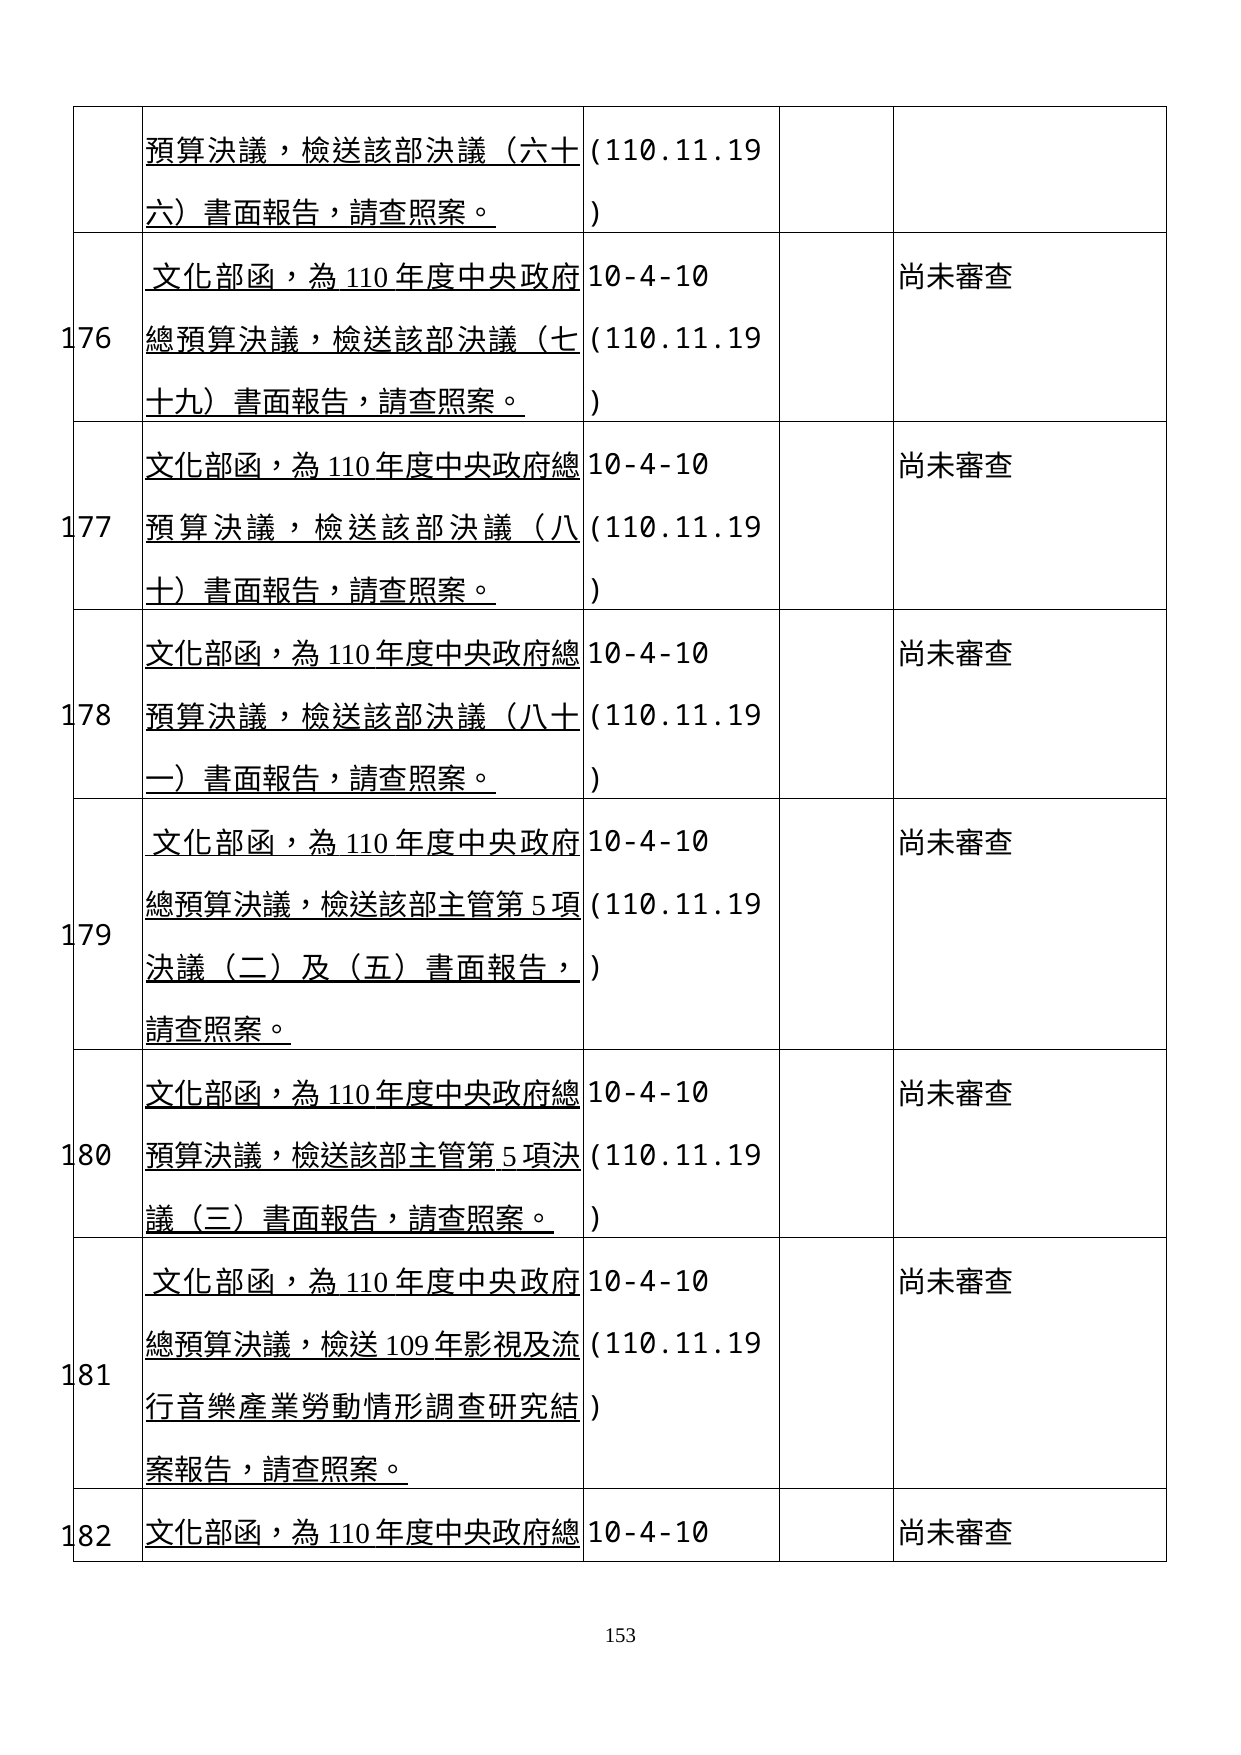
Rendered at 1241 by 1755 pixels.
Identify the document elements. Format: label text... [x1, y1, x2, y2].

table_cell [74, 1238, 142, 1488]
table_cell [74, 422, 142, 609]
table_cell 10-4-10 (110.11.19) [584, 799, 779, 1049]
table_cell 文化部函，為110年度中央政府總預算決議，檢送109年影視及流行音樂產業勞動情形調查研究結案報告，請查照案。 [143, 1238, 583, 1488]
table_cell 10-4-10 (110.11.19) [584, 233, 779, 421]
table_cell (110.11.19) [584, 107, 779, 232]
table_cell [780, 233, 893, 421]
table_cell [780, 799, 893, 1049]
table_cell [74, 107, 142, 232]
table_cell [780, 1050, 893, 1237]
table_cell [894, 107, 1166, 232]
table_cell 尚未審查 [894, 799, 1166, 1049]
table_cell 預算決議，檢送該部決議（六十六）書面報告，請查照案。 [143, 107, 583, 232]
table_cell 文化部函，為110年度中央政府總預算決議，檢送該部主管第5項決議（二）及（五）書面報告，請查照案。 [143, 799, 583, 1049]
table_cell 尚未審查 [894, 1238, 1166, 1488]
table_cell 10-4-10 [584, 1489, 779, 1561]
table_cell 10-4-10 (110.11.19) [584, 1050, 779, 1237]
table_cell 尚未審查 [894, 233, 1166, 421]
table_cell 文化部函，為110年度中央政府總預算決議，檢送該部決議（八十一）書面報告，請查照案。 [143, 610, 583, 798]
table_cell [780, 1238, 893, 1488]
table_cell [780, 422, 893, 609]
table_cell 尚未審查 [894, 1489, 1166, 1561]
table_cell 10-4-10 (110.11.19) [584, 1238, 779, 1488]
table_cell [74, 1489, 142, 1561]
table_cell [74, 233, 142, 421]
table_cell 文化部函，為110年度中央政府總預算決議，檢送該部主管第5項決議（三）書面報告，請查照案。 [143, 1050, 583, 1237]
table_cell [74, 610, 142, 798]
table_cell [780, 107, 893, 232]
table_cell 文化部函，為110年度中央政府總預算決議，檢送該部決議（八十）書面報告，請查照案。 [143, 422, 583, 609]
table_cell [780, 610, 893, 798]
table_cell [780, 1489, 893, 1561]
table_cell 尚未審查 [894, 610, 1166, 798]
table_cell [74, 799, 142, 1049]
table_cell 10-4-10 (110.11.19) [584, 610, 779, 798]
table_cell 文化部函，為110年度中央政府總 [143, 1489, 583, 1561]
table_cell 尚未審查 [894, 1050, 1166, 1237]
table_cell 尚未審查 [894, 422, 1166, 609]
table_cell 10-4-10 (110.11.19) [584, 422, 779, 609]
table_cell [74, 1050, 142, 1237]
table_cell 文化部函，為110年度中央政府總預算決議，檢送該部決議（七十九）書面報告，請查照案。 [143, 233, 583, 421]
